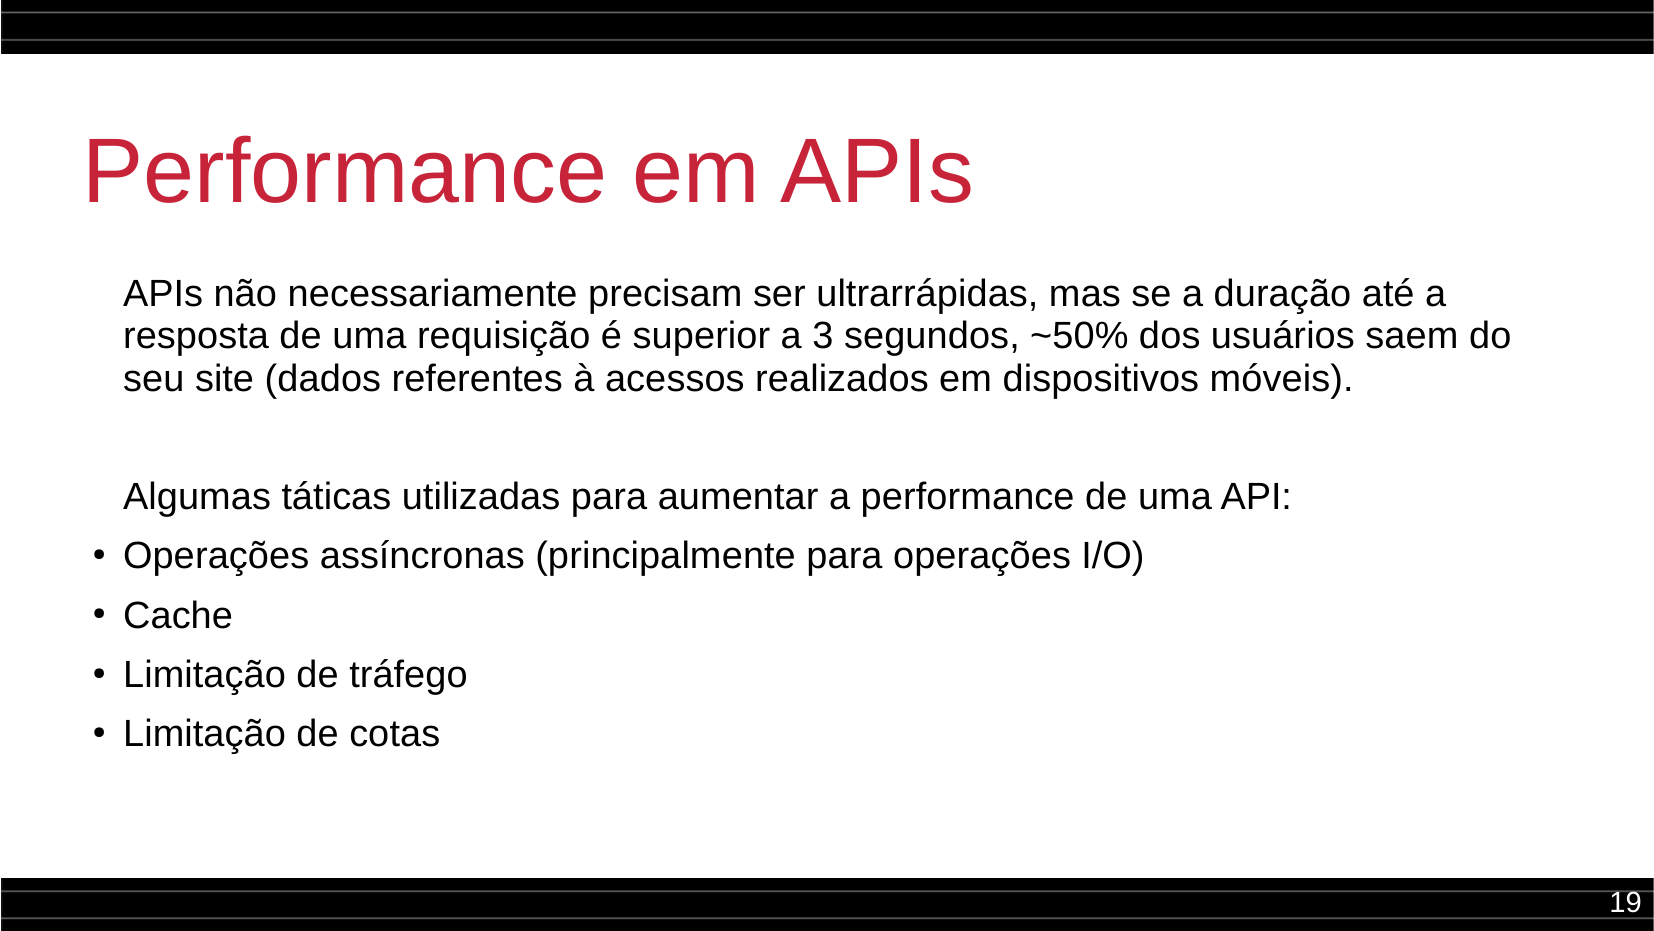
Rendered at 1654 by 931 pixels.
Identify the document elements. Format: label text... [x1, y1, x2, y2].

picture [1, 878, 1654, 931]
title Performance em APIs [82, 92, 1571, 249]
list APIs não necessariamente precisam ser ultrarrápidas, mas se a duração até a resposta de uma requisição é superior a 3 segundos, ~50% dos usuários saem do seu site (dados referentes à acessos realizados em dispositivos móveis). Algumas táticas utilizadas para aumentar a performance de uma API: Operações assíncronas (principalmente para operações I/O) Cache Limitação de tráfego Limitação de cotas [82, 271, 1571, 758]
picture [1, 0, 1654, 54]
